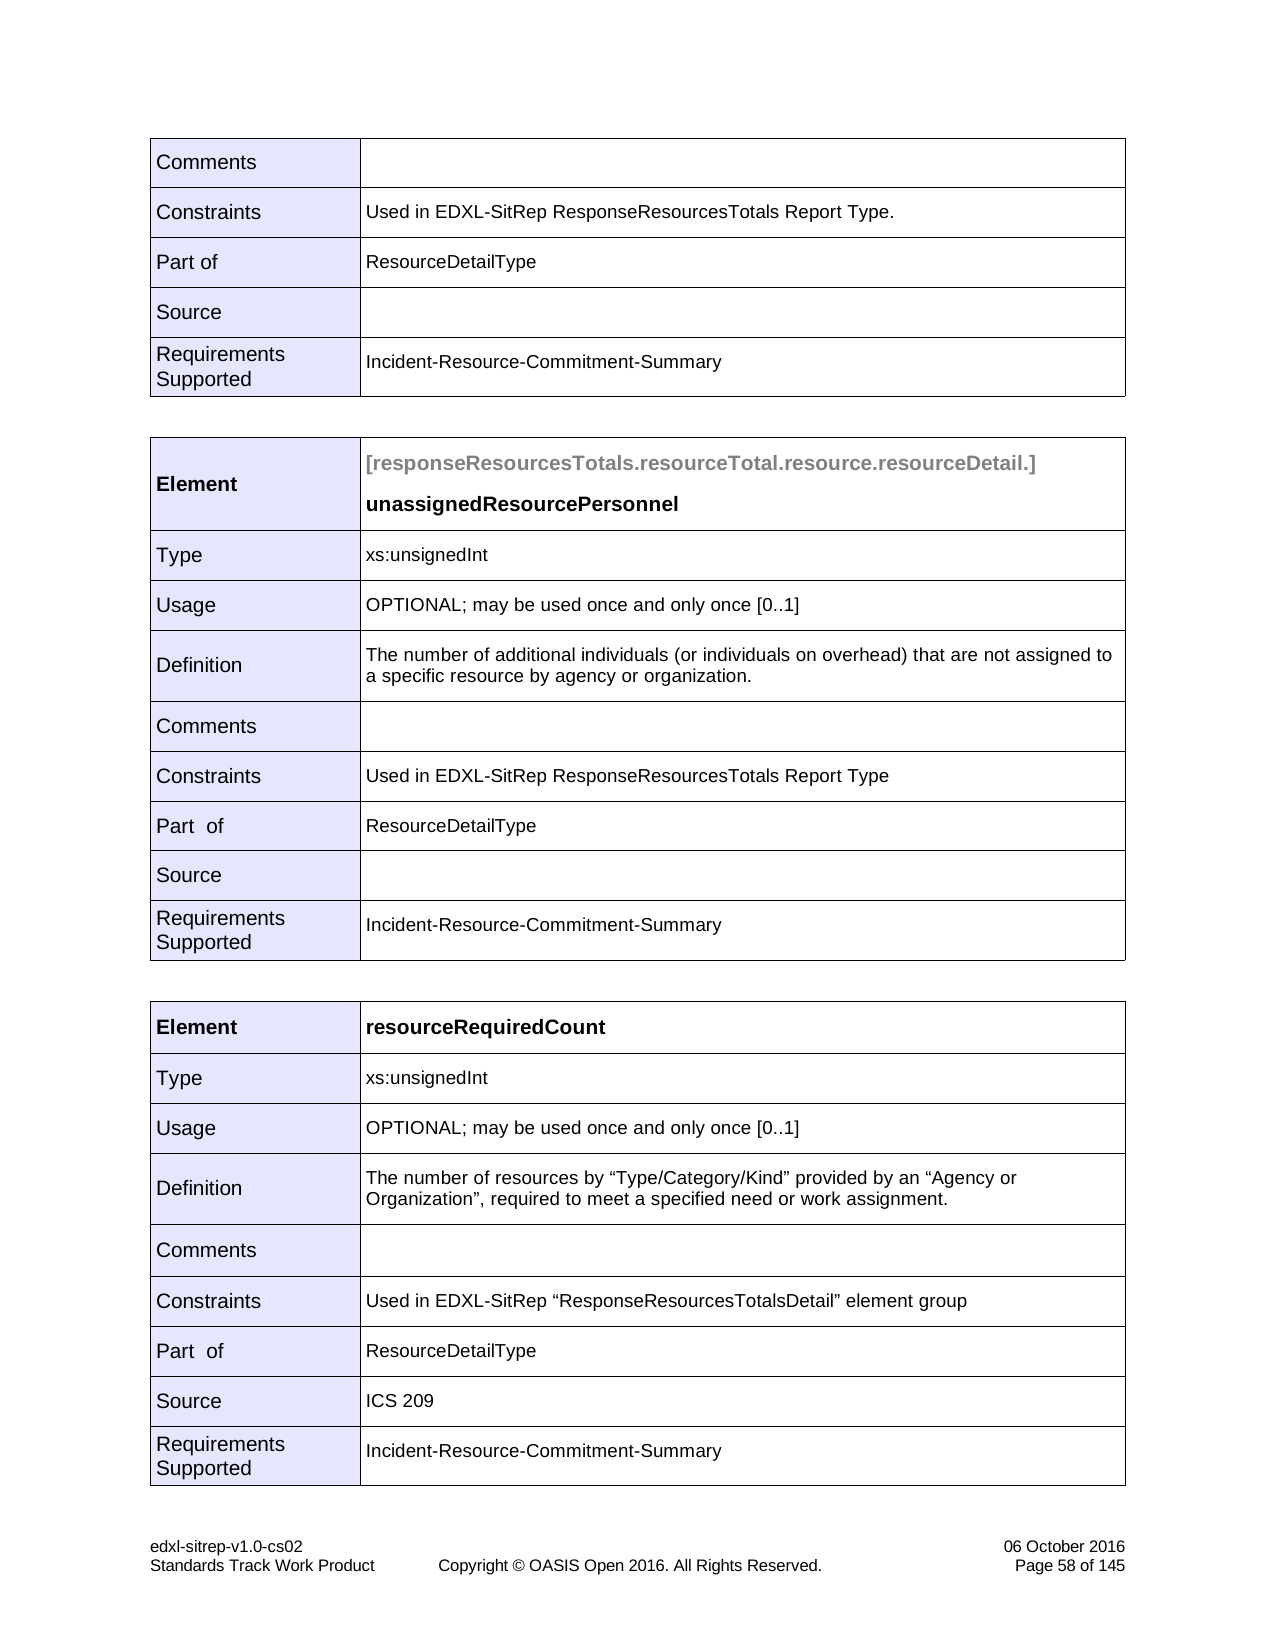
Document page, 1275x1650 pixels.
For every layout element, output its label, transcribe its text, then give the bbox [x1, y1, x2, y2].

table_cell ResourceDetailType [361, 1327, 1125, 1376]
table_cell OPTIONAL; may be used once and only once [0..1] [361, 1104, 1125, 1153]
table_cell The number of additional individuals (or individuals on overhead) that are not assigned to a specific resource by agency or organization. [361, 631, 1125, 701]
table_cell ResourceDetailType [361, 238, 1125, 287]
table_cell Source [151, 1377, 360, 1426]
table_cell xs:unsignedInt [361, 531, 1125, 580]
table_cell Constraints [151, 188, 360, 237]
table_cell Comments [151, 702, 360, 751]
table_cell xs:unsignedInt [361, 1054, 1125, 1103]
table_cell Source [151, 851, 360, 900]
table_cell OPTIONAL; may be used once and only once [0..1] [361, 581, 1125, 630]
table_header Element [151, 1002, 360, 1053]
table_cell Usage [151, 1104, 360, 1153]
table_cell Requirements Supported [151, 338, 360, 396]
table_cell Comments [151, 139, 360, 187]
table_cell Type [151, 1054, 360, 1103]
table_cell Definition [151, 631, 360, 701]
table_cell Used in EDXL-SitRep “ResponseResourcesTotalsDetail” element group [361, 1277, 1125, 1326]
table_cell [361, 1225, 1125, 1276]
table_cell Constraints [151, 1277, 360, 1326]
table_header Element [151, 438, 360, 530]
table_header resourceRequiredCount [361, 1002, 1125, 1053]
table_cell ResourceDetailType [361, 802, 1125, 850]
table_cell Source [151, 288, 360, 337]
table_cell Used in EDXL-SitRep ResponseResourcesTotals Report Type [361, 752, 1125, 801]
table_cell Part of [151, 802, 360, 850]
table_cell Requirements Supported [151, 1427, 360, 1485]
table_cell ICS 209 [361, 1377, 1125, 1426]
table_cell Incident-Resource-Commitment-Summary [361, 338, 1125, 396]
table_cell Definition [151, 1154, 360, 1224]
table_header [responseResourcesTotals.resourceTotal.resource.resourceDetail.] unassignedResourcePersonnel [361, 438, 1125, 530]
table_cell Part of [151, 1327, 360, 1376]
table_cell [361, 139, 1125, 187]
table_cell The number of resources by “Type/Category/Kind” provided by an “Agency or Organization”, required to meet a specified need or work assignment. [361, 1154, 1125, 1224]
table_cell [361, 702, 1125, 751]
table_cell Incident-Resource-Commitment-Summary [361, 901, 1125, 960]
table_cell Incident-Resource-Commitment-Summary [361, 1427, 1125, 1485]
table_cell Part of [151, 238, 360, 287]
table_cell Type [151, 531, 360, 580]
table_cell [361, 851, 1125, 900]
table_cell [361, 288, 1125, 337]
table_cell Usage [151, 581, 360, 630]
table_cell Constraints [151, 752, 360, 801]
table_cell Used in EDXL-SitRep ResponseResourcesTotals Report Type. [361, 188, 1125, 237]
table_cell Comments [151, 1225, 360, 1276]
table_cell Requirements Supported [151, 901, 360, 960]
